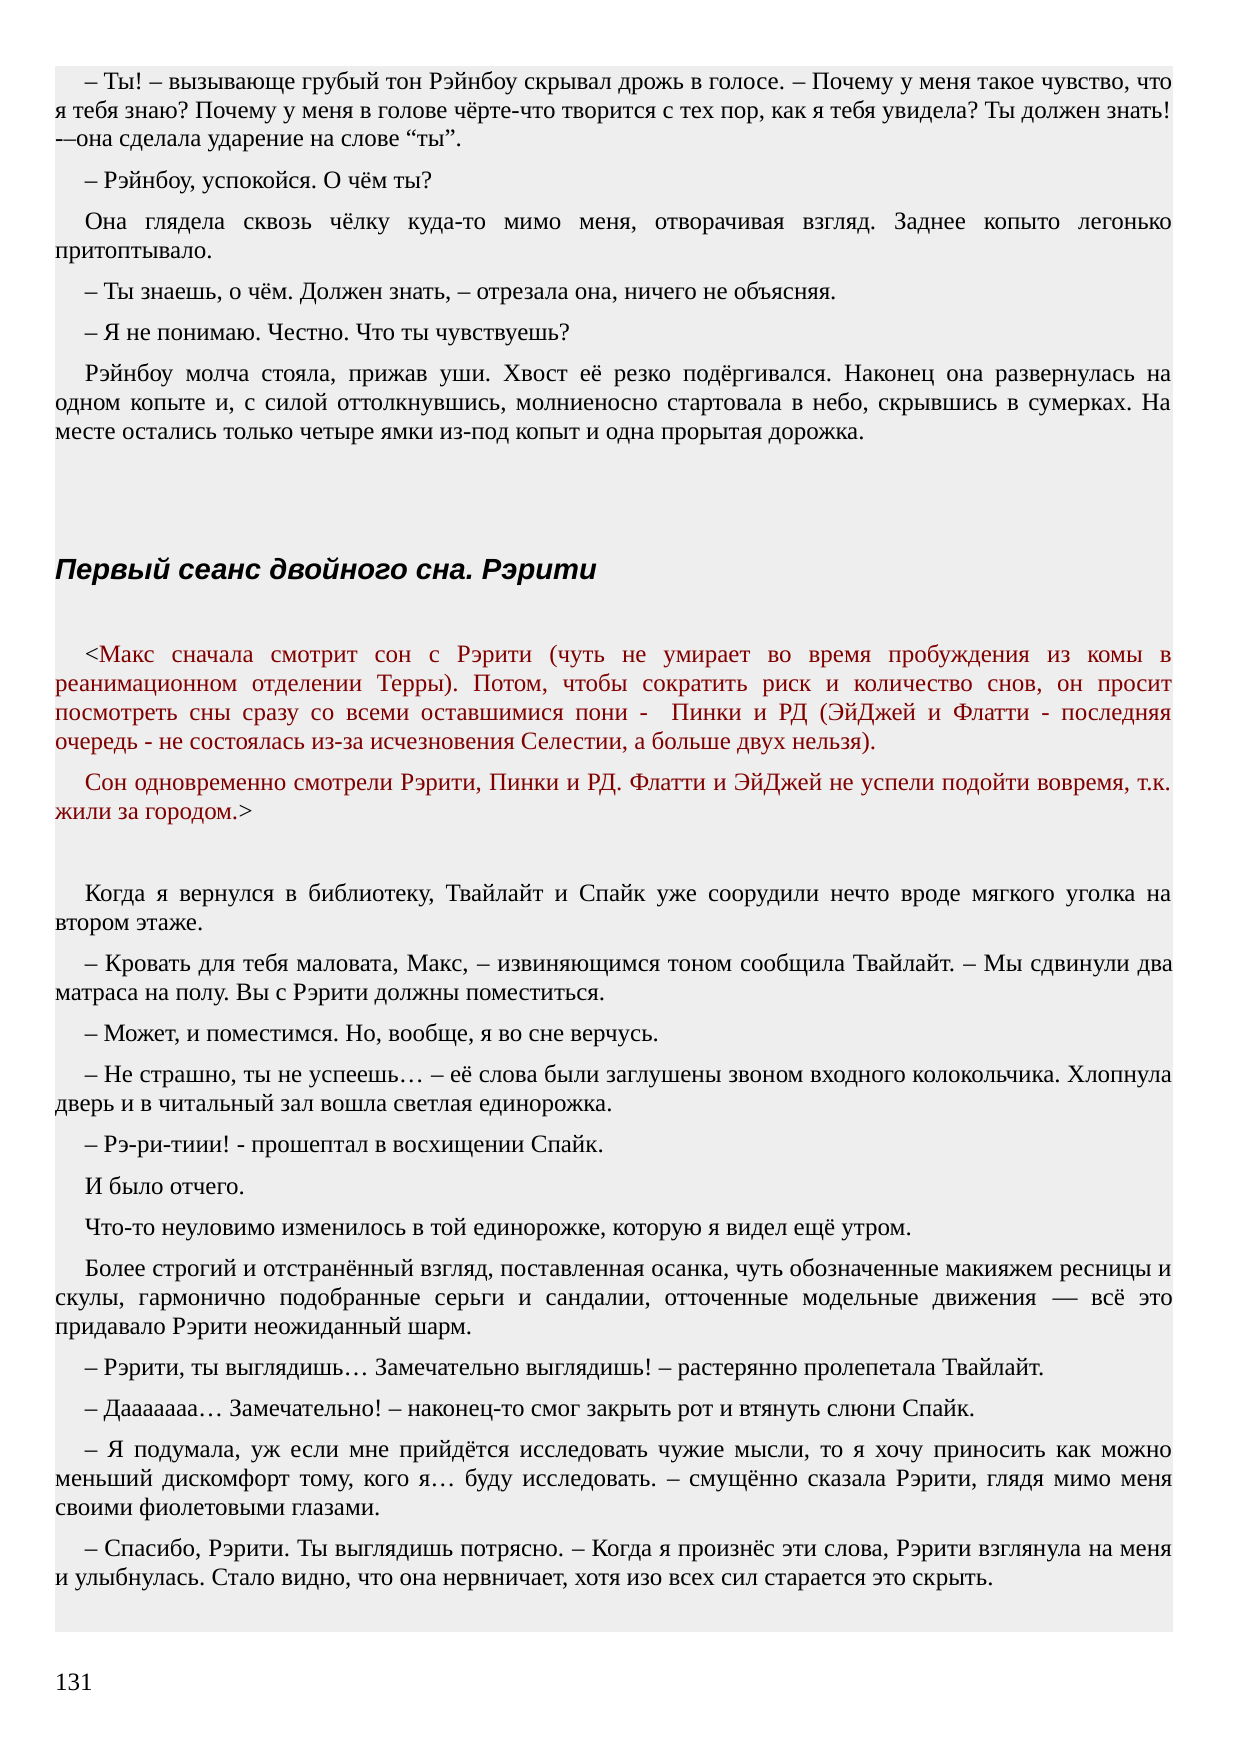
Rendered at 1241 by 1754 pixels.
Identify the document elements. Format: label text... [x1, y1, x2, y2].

text Что-то неуловимо изменилось в той единорожке, которую я видел ещё утром. [55, 1212, 1173, 1241]
text – Не страшно, ты не успеешь… – её слова были заглушены звоном входного колокольчика. Хлопнула дверь и в читальный зал вошла светлая единорожка. [55, 1059, 1173, 1117]
text <Макс сначала смотрит сон с Рэрити (чуть не умирает во время пробуждения из комы в реанимационном отделении Терры). Потом, чтобы сократить риск и количество снов, он просит посмотреть сны сразу со всеми оставшимися пони - Пинки и РД (ЭйДжей и Флатти - последняя очередь - не состоялась из-за исчезновения Селестии, а больше двух нельзя). [55, 639, 1173, 754]
text Когда я вернулся в библиотеку, Твайлайт и Спайк уже соорудили нечто вроде мягкого уголка на втором этаже. [55, 878, 1173, 936]
text – Ты знаешь, о чём. Должен знать, – отрезала она, ничего не объясняя. [55, 276, 1173, 305]
text Рэйнбоу молча стояла, прижав уши. Хвост её резко подёргивался. Наконец она развернулась на одном копыте и, с силой оттолкнувшись, молниеносно стартовала в небо, скрывшись в сумерках. На месте остались только четыре ямки из-под копыт и одна прорытая дорожка. [55, 358, 1173, 445]
text – Спасибо, Рэрити. Ты выглядишь потрясно. – Когда я произнёс эти слова, Рэрити взглянула на меня и улыбнулась. Стало видно, что она нервничает, хотя изо всех сил старается это скрыть. [55, 1533, 1173, 1591]
text – Ты! – вызывающе грубый тон Рэйнбоу скрывал дрожь в голосе. – Почему у меня такое чувство, что я тебя знаю? Почему у меня в голове чёрте-что творится с тех пор, как я тебя увидела? Ты должен знать! -–она сделала ударение на слове “ты”. [55, 66, 1173, 152]
text – Я не понимаю. Честно. Что ты чувствуешь? [55, 317, 1173, 346]
text И было отчего. [55, 1171, 1173, 1199]
subtitle Первый сеанс двойного сна. Рэрити [55, 552, 1173, 586]
text – Я подумала, уж если мне прийдётся исследовать чужие мысли, то я хочу приносить как можно меньший дискомфорт тому, кого я… буду исследовать. – смущённо сказала Рэрити, глядя мимо меня своими фиолетовыми глазами. [55, 1434, 1173, 1521]
text – Дааааааа… Замечательно! – наконец-то смог закрыть рот и втянуть слюни Спайк. [55, 1393, 1173, 1422]
text – Может, и поместимся. Но, вообще, я во сне верчусь. [55, 1018, 1173, 1047]
text – Рэ-ри-тиии! - прошептал в восхищении Спайк. [55, 1129, 1173, 1158]
text – Рэйнбоу, успокойся. О чём ты? [55, 165, 1173, 193]
text Она глядела сквозь чёлку куда-то мимо меня, отворачивая взгляд. Заднее копыто легонько притоптывало. [55, 206, 1173, 263]
text Более строгий и отстранённый взгляд, поставленная осанка, чуть обозначенные макияжем ресницы и скулы, гармонично подобранные серьги и сандалии, отточенные модельные движения — всё это придавало Рэрити неожиданный шарм. [55, 1253, 1173, 1339]
text Сон одновременно смотрели Рэрити, Пинки и РД. Флатти и ЭйДжей не успели подойти вовремя, т.к. жили за городом.> [55, 767, 1173, 824]
text – Кровать для тебя маловата, Макс, – извиняющимся тоном сообщила Твайлайт. – Мы сдвинули два матраса на полу. Вы с Рэрити должны поместиться. [55, 948, 1173, 1006]
text – Рэрити, ты выглядишь… Замечательно выглядишь! – растерянно пролепетала Твайлайт. [55, 1352, 1173, 1381]
